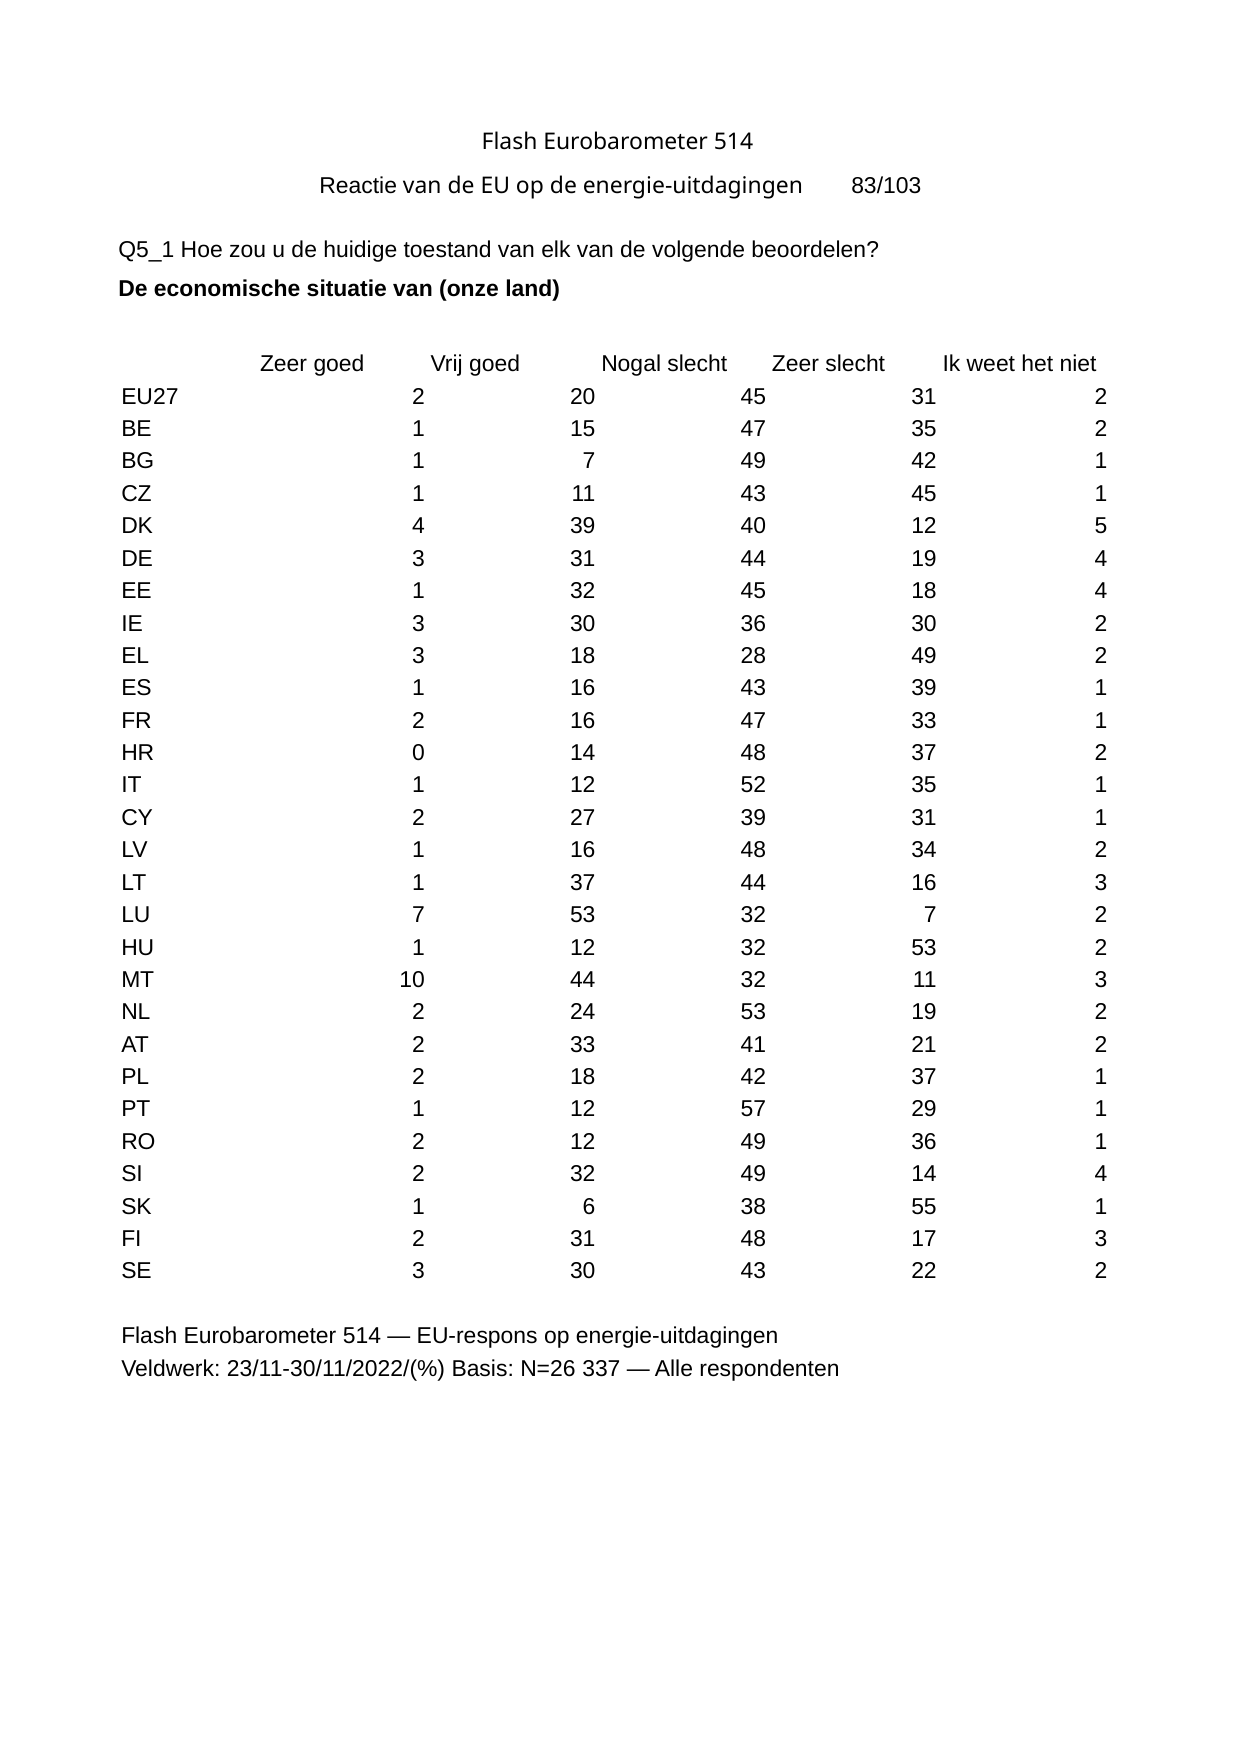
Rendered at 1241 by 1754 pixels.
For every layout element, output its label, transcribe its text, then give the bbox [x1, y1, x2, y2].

table_cell 12 [428, 769, 598, 801]
table_cell HR [118, 736, 257, 768]
table_cell DE [118, 542, 257, 574]
table_cell HU [118, 930, 257, 963]
table_cell SE [118, 1254, 257, 1287]
table_cell IT [118, 769, 257, 801]
table_cell 18 [769, 574, 939, 606]
table_cell 1 [939, 671, 1110, 704]
table_cell 19 [769, 542, 939, 574]
table_cell [118, 1287, 257, 1319]
table_cell 1 [939, 445, 1110, 477]
table_cell 53 [598, 995, 769, 1028]
table_cell 16 [428, 833, 598, 866]
table_cell 30 [769, 606, 939, 639]
table_cell 4 [939, 574, 1110, 606]
table_cell 12 [428, 1093, 598, 1125]
table_cell 32 [598, 963, 769, 995]
text Q5_1 Hoe zou u de huidige toestand van elk van de volgende beoordelen? [118, 236, 1122, 262]
table_cell 2 [257, 801, 427, 833]
table_cell 1 [939, 477, 1110, 509]
table_cell 0 [257, 736, 427, 768]
table_cell 33 [769, 704, 939, 736]
table_cell 43 [598, 1254, 769, 1287]
table_cell 43 [598, 477, 769, 509]
table_cell 31 [769, 801, 939, 833]
table_cell 39 [428, 509, 598, 542]
table_cell 10 [257, 963, 427, 995]
table_cell EE [118, 574, 257, 606]
table_cell 1 [257, 930, 427, 963]
table_cell 2 [257, 1222, 427, 1254]
table_cell 2 [939, 639, 1110, 671]
table_cell 6 [428, 1190, 598, 1222]
table_cell LT [118, 866, 257, 898]
table_cell 1 [257, 412, 427, 444]
table_cell MT [118, 963, 257, 995]
table_cell 1 [257, 445, 427, 477]
table_cell CY [118, 801, 257, 833]
table_cell 16 [428, 671, 598, 704]
table_cell 20 [428, 380, 598, 412]
table_cell 2 [939, 606, 1110, 639]
table_cell 14 [428, 736, 598, 768]
table_cell 1 [939, 1190, 1110, 1222]
table_cell 1 [257, 477, 427, 509]
table_cell 16 [428, 704, 598, 736]
table_cell 4 [939, 542, 1110, 574]
table_cell 7 [769, 898, 939, 930]
table_cell 37 [769, 1060, 939, 1092]
table_cell ES [118, 671, 257, 704]
table_cell FR [118, 704, 257, 736]
table_cell 49 [598, 1125, 769, 1157]
table_cell 32 [428, 1157, 598, 1189]
table_cell 39 [769, 671, 939, 704]
table_cell 48 [598, 833, 769, 866]
table_header Vrij goed [428, 347, 598, 380]
table_cell 48 [598, 1222, 769, 1254]
table_header Ik weet het niet [939, 347, 1110, 380]
table_cell 7 [257, 898, 427, 930]
table_cell 42 [769, 445, 939, 477]
table_cell 24 [428, 995, 598, 1028]
table_cell 1 [257, 671, 427, 704]
table_cell 15 [428, 412, 598, 444]
table_cell 33 [428, 1028, 598, 1060]
table_cell 2 [257, 380, 427, 412]
table_cell 2 [257, 1157, 427, 1189]
table_cell 42 [598, 1060, 769, 1092]
table_header Zeer goed [257, 347, 427, 380]
table_cell 2 [257, 1125, 427, 1157]
table_cell 1 [939, 801, 1110, 833]
table_cell BE [118, 412, 257, 444]
table_cell 3 [939, 1222, 1110, 1254]
table_cell 12 [769, 509, 939, 542]
table_cell Veldwerk: 23/11-30/11/2022/(%) Basis: N=26 337 — Alle respondenten [118, 1352, 1110, 1384]
table_cell IE [118, 606, 257, 639]
table_cell 7 [428, 445, 598, 477]
table_cell 36 [769, 1125, 939, 1157]
table_cell 30 [428, 606, 598, 639]
table_cell 31 [428, 542, 598, 574]
table_cell 40 [598, 509, 769, 542]
table_cell 27 [428, 801, 598, 833]
table_cell FI [118, 1222, 257, 1254]
table_cell 55 [769, 1190, 939, 1222]
table_cell 11 [769, 963, 939, 995]
table_cell 32 [428, 574, 598, 606]
table_cell 3 [257, 639, 427, 671]
table_cell EL [118, 639, 257, 671]
table_cell 1 [257, 1093, 427, 1125]
table_cell 2 [939, 833, 1110, 866]
table_cell 2 [257, 1028, 427, 1060]
table_cell LV [118, 833, 257, 866]
table_cell CZ [118, 477, 257, 509]
table_cell 2 [939, 995, 1110, 1028]
table_cell [598, 1287, 769, 1319]
table_cell 1 [257, 833, 427, 866]
table_cell 3 [257, 542, 427, 574]
table_cell 37 [769, 736, 939, 768]
table_cell 31 [769, 380, 939, 412]
table_cell Flash Eurobarometer 514 — EU-respons op energie-uitdagingen [118, 1319, 1110, 1352]
table_cell PL [118, 1060, 257, 1092]
table_cell BG [118, 445, 257, 477]
table_cell 2 [257, 704, 427, 736]
table_cell 57 [598, 1093, 769, 1125]
table_cell 16 [769, 866, 939, 898]
table_cell 38 [598, 1190, 769, 1222]
table_cell 3 [257, 606, 427, 639]
table_cell 45 [598, 574, 769, 606]
table_cell 45 [769, 477, 939, 509]
table_cell 4 [939, 1157, 1110, 1189]
table_cell 53 [769, 930, 939, 963]
table_cell 44 [598, 542, 769, 574]
table_cell 49 [598, 1157, 769, 1189]
table_cell 1 [257, 769, 427, 801]
table_cell 12 [428, 1125, 598, 1157]
table_cell 53 [428, 898, 598, 930]
table_cell 2 [257, 995, 427, 1028]
table_cell [428, 1287, 598, 1319]
table_cell 36 [598, 606, 769, 639]
table_cell 2 [939, 736, 1110, 768]
table_cell 47 [598, 704, 769, 736]
table_cell 12 [428, 930, 598, 963]
table_cell 14 [769, 1157, 939, 1189]
table_cell RO [118, 1125, 257, 1157]
table_cell 18 [428, 639, 598, 671]
table_cell 2 [257, 1060, 427, 1092]
table_cell [939, 1287, 1110, 1319]
table_cell SK [118, 1190, 257, 1222]
text De economische situatie van (onze land) [118, 275, 1122, 302]
table_header Zeer slecht [769, 347, 939, 380]
table_cell 1 [939, 1060, 1110, 1092]
table_header [118, 347, 257, 380]
table_cell [769, 1287, 939, 1319]
table_cell 17 [769, 1222, 939, 1254]
table_cell PT [118, 1093, 257, 1125]
table_cell 35 [769, 769, 939, 801]
table_cell EU27 [118, 380, 257, 412]
table_cell 44 [598, 866, 769, 898]
table_cell 29 [769, 1093, 939, 1125]
table_cell LU [118, 898, 257, 930]
table_cell 1 [257, 866, 427, 898]
table_cell 3 [257, 1254, 427, 1287]
table_cell 32 [598, 898, 769, 930]
table_cell 32 [598, 930, 769, 963]
table_cell DK [118, 509, 257, 542]
table_cell 2 [939, 1254, 1110, 1287]
table_cell NL [118, 995, 257, 1028]
table_cell 45 [598, 380, 769, 412]
table_cell AT [118, 1028, 257, 1060]
table_cell 3 [939, 866, 1110, 898]
table_cell 44 [428, 963, 598, 995]
table_cell 41 [598, 1028, 769, 1060]
table_cell 34 [769, 833, 939, 866]
table_cell 49 [769, 639, 939, 671]
table_cell 37 [428, 866, 598, 898]
table_cell 2 [939, 930, 1110, 963]
table_cell 11 [428, 477, 598, 509]
table_cell 28 [598, 639, 769, 671]
table_cell 30 [428, 1254, 598, 1287]
table_cell 31 [428, 1222, 598, 1254]
table_cell 19 [769, 995, 939, 1028]
table_cell 49 [598, 445, 769, 477]
table_cell [257, 1287, 427, 1319]
table_cell 1 [939, 769, 1110, 801]
table_cell 22 [769, 1254, 939, 1287]
table_cell SI [118, 1157, 257, 1189]
table_cell 47 [598, 412, 769, 444]
table_cell 1 [257, 574, 427, 606]
table_cell 5 [939, 509, 1110, 542]
table_header Nogal slecht [598, 347, 769, 380]
table_cell 21 [769, 1028, 939, 1060]
table_cell 3 [939, 963, 1110, 995]
table_cell 1 [939, 1125, 1110, 1157]
table_cell 39 [598, 801, 769, 833]
table_cell 35 [769, 412, 939, 444]
table_cell 4 [257, 509, 427, 542]
table_cell 52 [598, 769, 769, 801]
table_cell 2 [939, 412, 1110, 444]
table_cell 2 [939, 380, 1110, 412]
table_cell 48 [598, 736, 769, 768]
table_cell 1 [939, 704, 1110, 736]
table_cell 1 [939, 1093, 1110, 1125]
table_cell 2 [939, 898, 1110, 930]
table_cell 2 [939, 1028, 1110, 1060]
table_cell 43 [598, 671, 769, 704]
table_cell 1 [257, 1190, 427, 1222]
table_cell 18 [428, 1060, 598, 1092]
